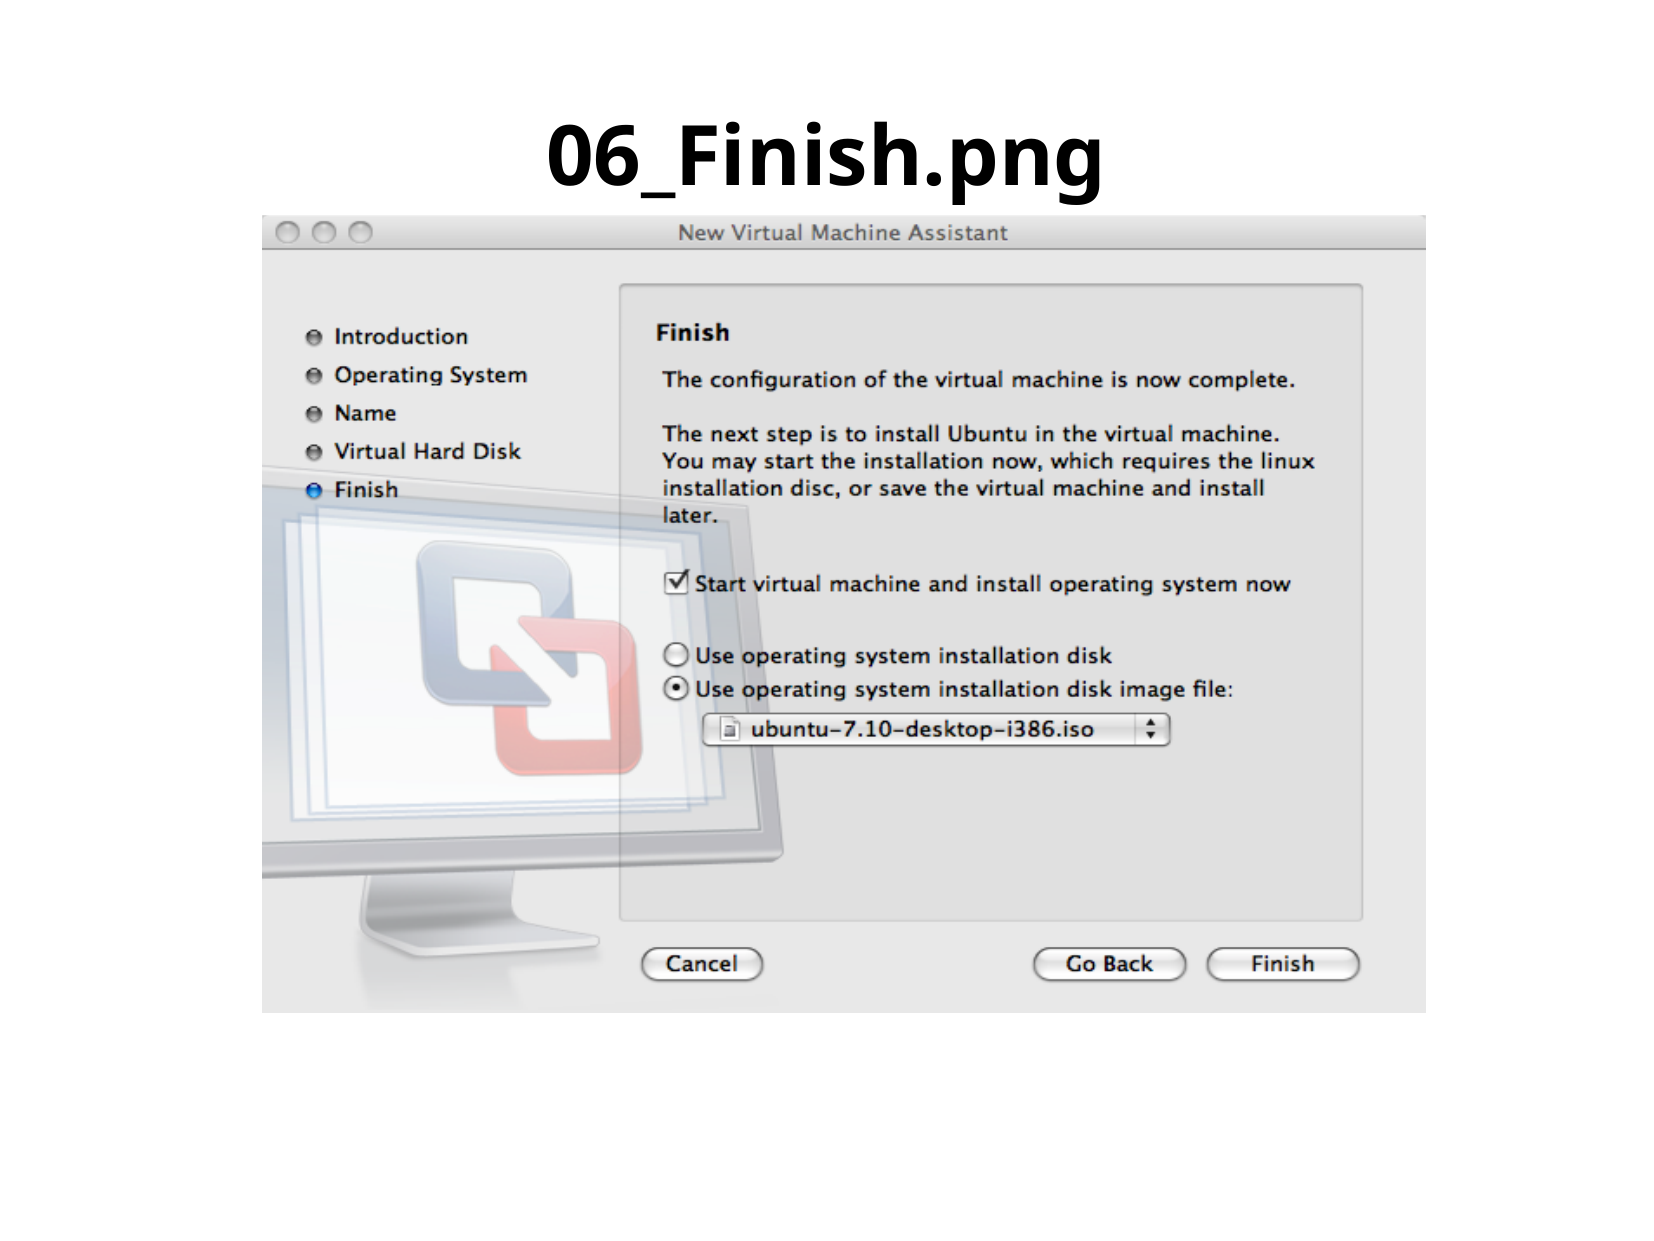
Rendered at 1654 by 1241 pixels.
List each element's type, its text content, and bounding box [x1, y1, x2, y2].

title 06_Finish.png [82, 49, 1571, 257]
picture [262, 215, 1426, 1013]
